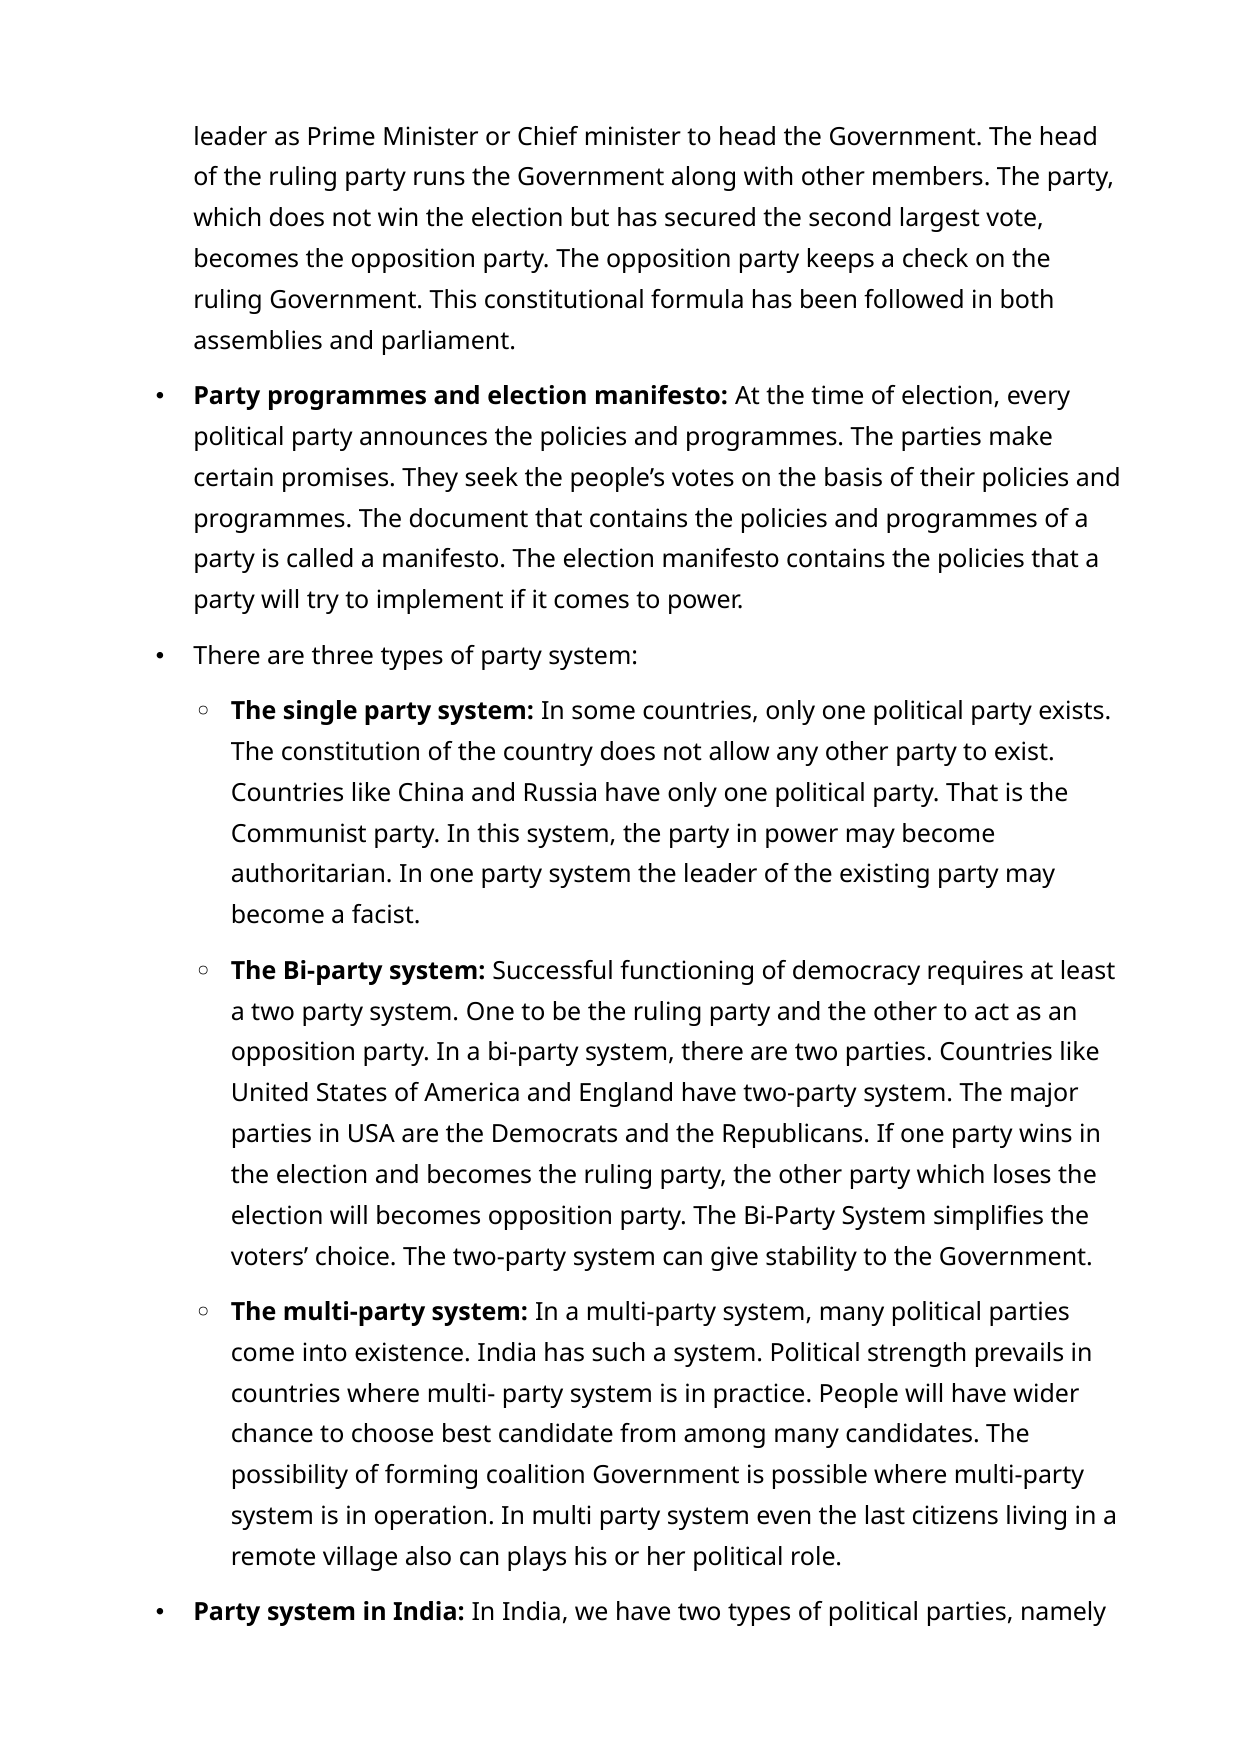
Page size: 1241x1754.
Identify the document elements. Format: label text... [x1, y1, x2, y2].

list Party system in India: In India, we have two types of political parties, namely [156, 1594, 1122, 1628]
list leader as Prime Minister or Chief minister to head the Government. The head of the ruling party runs the Government along with other members. The party, which does not win the election but has secured the second largest vote, becomes the opposition party. The opposition party keeps a check on the ruling Government. This constitutional formula has been followed in both assemblies and parliament. [156, 118, 1122, 356]
list Party programmes and election manifesto: At the time of election, every political party announces the policies and programmes. The parties make certain promises. They seek the people’s votes on the basis of their policies and programmes. The document that contains the policies and programmes of a party is called a manifesto. The election manifesto contains the policies that a party will try to implement if it comes to power. [156, 378, 1122, 616]
list The single party system: In some countries, only one political party exists. The constitution of the country does not allow any other party to exist. Countries like China and Russia have only one political party. That is the Communist party. In this system, the party in power may become authoritarian. In one party system the leader of the existing party may become a facist. [193, 693, 1122, 931]
list The Bi-party system: Successful functioning of democracy requires at least a two party system. One to be the ruling party and the other to act as an opposition party. In a bi-party system, there are two parties. Countries like United States of America and England have two-party system. The major parties in USA are the Democrats and the Republicans. If one party wins in the election and becomes the ruling party, the other party which loses the election will becomes opposition party. The Bi-Party System simplifies the voters’ choice. The two-party system can give stability to the Government. [193, 952, 1122, 1272]
list The multi-party system: In a multi-party system, many political parties come into existence. India has such a system. Political strength prevails in countries where multi- party system is in practice. People will have wider chance to choose best candidate from among many candidates. The possibility of forming coalition Government is possible where multi-party system is in operation. In multi party system even the last citizens living in a remote village also can plays his or her political role. [193, 1293, 1122, 1573]
list There are three types of party system: [156, 637, 1122, 671]
